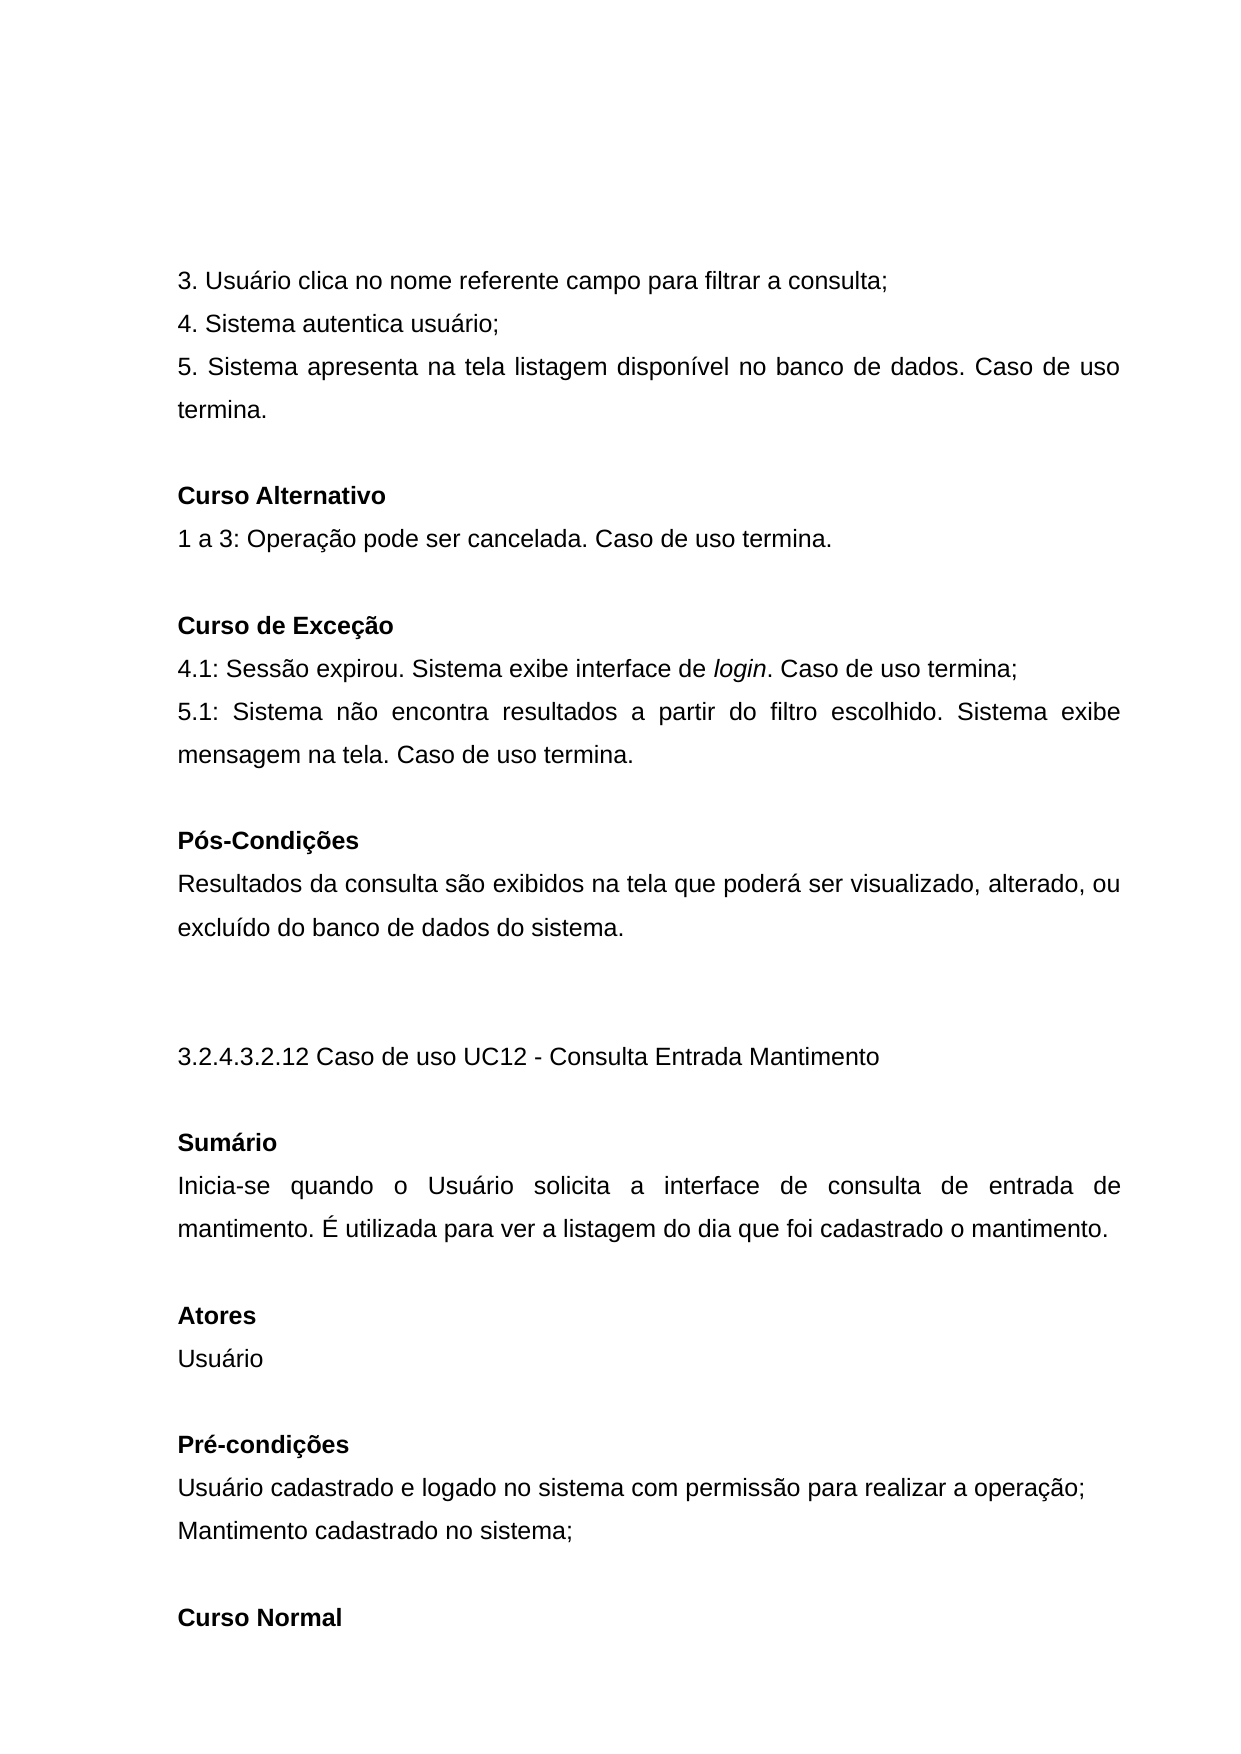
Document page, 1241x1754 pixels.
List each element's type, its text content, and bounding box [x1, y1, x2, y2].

text Curso Normal [177, 1603, 1122, 1631]
text 3. Usuário clica no nome referente campo para filtrar a consulta; [177, 266, 1122, 294]
text 4. Sistema autentica usuário; [177, 309, 1122, 338]
text 5.1: Sistema não encontra resultados a partir do filtro escolhido. Sistema exibe mensagem na tela. Caso de uso termina. [177, 697, 1122, 769]
text Curso Alternativo [177, 481, 1122, 510]
text Pré-condições [177, 1430, 1122, 1459]
text 4.1: Sessão expirou. Sistema exibe interface de login. Caso de uso termina; [177, 654, 1122, 683]
text Resultados da consulta são exibidos na tela que poderá ser visualizado, alterado, ou excluído do banco de dados do sistema. [177, 869, 1122, 941]
text Usuário [177, 1344, 1122, 1373]
text Curso de Exceção [177, 611, 1122, 639]
text 5. Sistema apresenta na tela listagem disponível no banco de dados. Caso de uso termina. [177, 352, 1122, 424]
text Sumário [177, 1128, 1122, 1157]
text Atores [177, 1301, 1122, 1329]
text Pós-Condições [177, 826, 1122, 855]
text 1 a 3: Operação pode ser cancelada. Caso de uso termina. [177, 524, 1122, 553]
text Inicia-se quando o Usuário solicita a interface de consulta de entrada de mantimento. É utilizada para ver a listagem do dia que foi cadastrado o mantimento. [177, 1171, 1122, 1243]
text Usuário cadastrado e logado no sistema com permissão para realizar a operação; [177, 1473, 1122, 1502]
text 3.2.4.3.2.12 Caso de uso UC12 - Consulta Entrada Mantimento [177, 1042, 1122, 1071]
text Mantimento cadastrado no sistema; [177, 1516, 1122, 1545]
